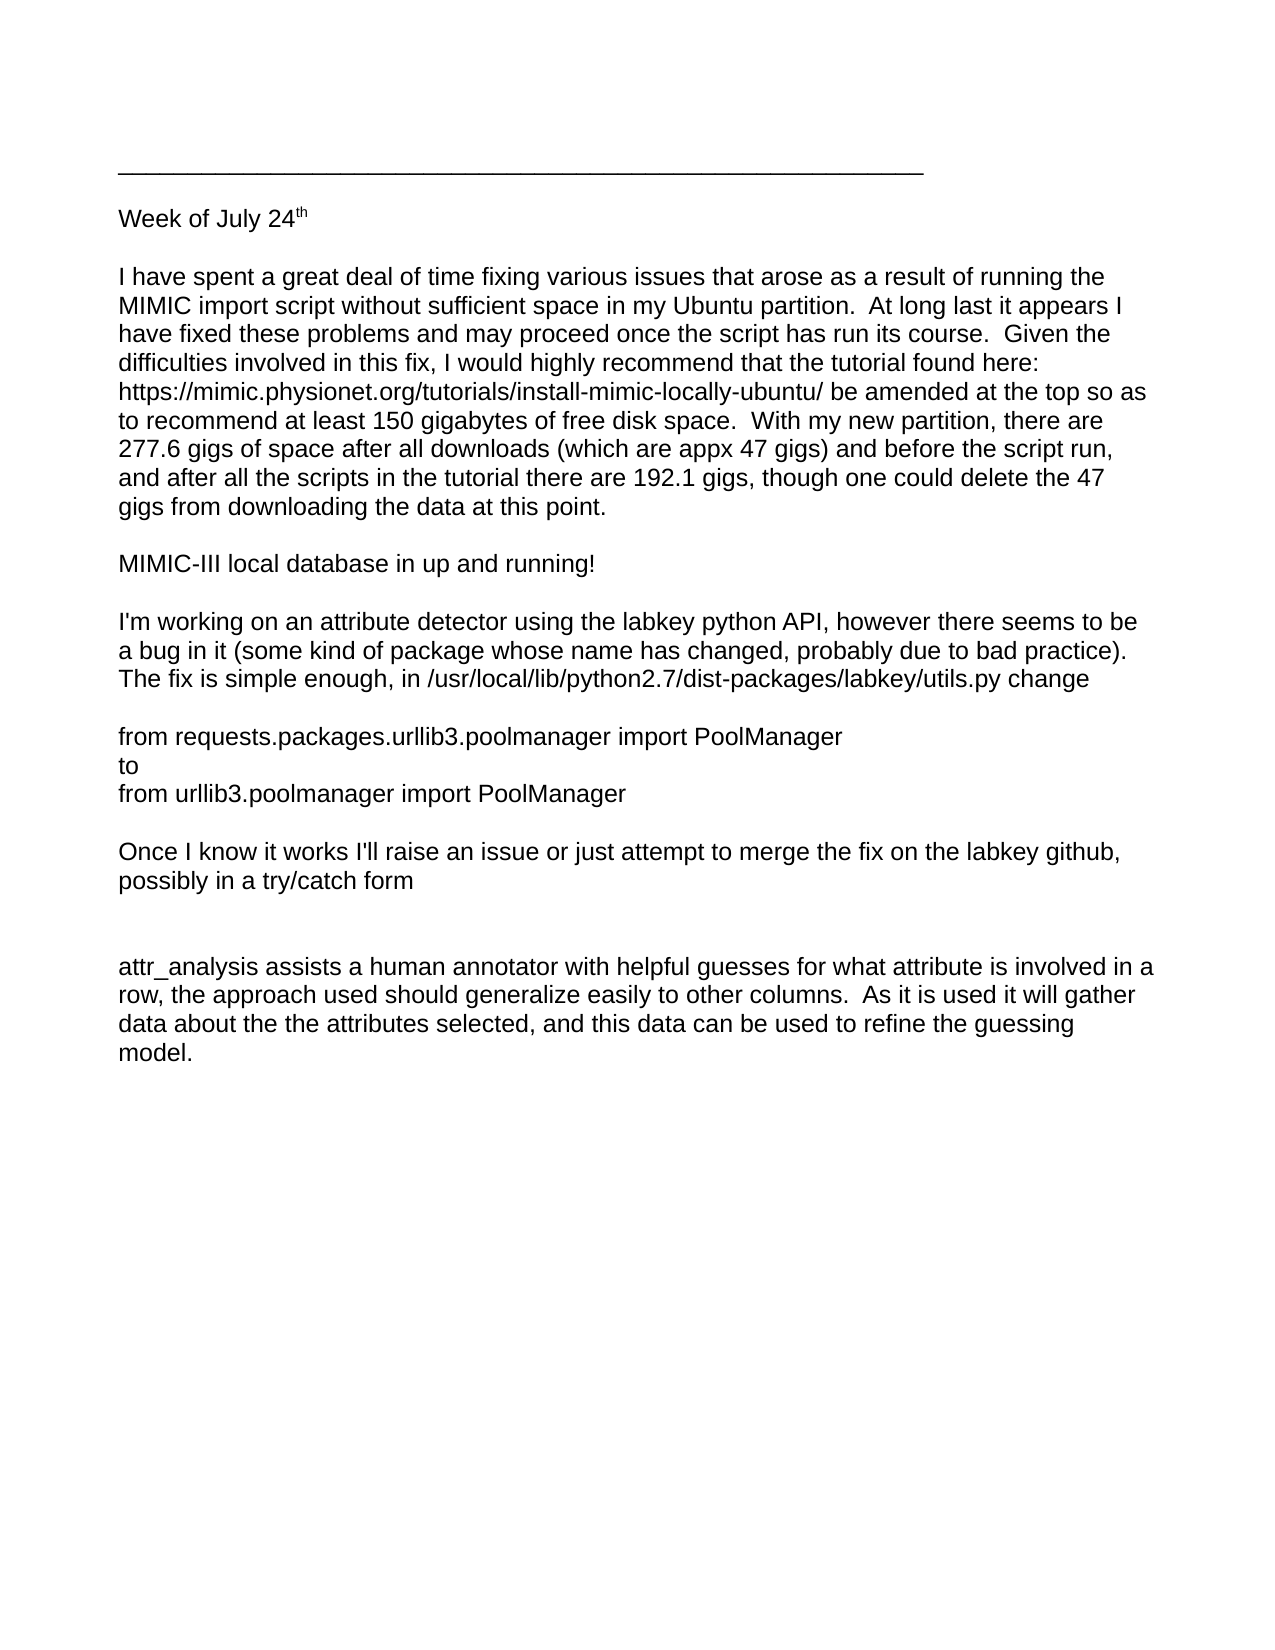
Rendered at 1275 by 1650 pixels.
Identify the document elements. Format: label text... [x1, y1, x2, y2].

text MIMIC-III local database in up and running! [118, 549, 1157, 578]
text I have spent a great deal of time fixing various issues that arose as a result of running the MIMIC import script without sufficient space in my Ubuntu partition. At long last it appears I have fixed these problems and may proceed once the script has run its course. Given the difficulties involved in this fix, I would highly recommend that the tutorial found here: https://mimic.physionet.org/tutorials/install-mimic-locally-ubuntu/ be amended at the top so as to recommend at least 150 gigabytes of free disk space. With my new partition, there are 277.6 gigs of space after all downloads (which are appx 47 gigs) and before the script run, and after all the scripts in the tutorial there are 192.1 gigs, though one could delete the 47 gigs from downloading the data at this point. [118, 262, 1157, 521]
text Week of July 24th [118, 204, 1157, 233]
text attr_analysis assists a human annotator with helpful guesses for what attribute is involved in a row, the approach used should generalize easily to other columns. As it is used it will gather data about the the attributes selected, and this data can be used to refine the guessing model. [118, 951, 1157, 1066]
text __________________________________________________________ [118, 147, 1157, 176]
text to [118, 751, 1157, 779]
text from urllib3.poolmanager import PoolManager [118, 779, 1157, 808]
text Once I know it works I'll raise an issue or just attempt to merge the fix on the labkey github, possibly in a try/catch form [118, 837, 1157, 894]
text from requests.packages.urllib3.poolmanager import PoolManager [118, 722, 1157, 751]
text I'm working on an attribute detector using the labkey python API, however there seems to be a bug in it (some kind of package whose name has changed, probably due to bad practice). The fix is simple enough, in /usr/local/lib/python2.7/dist-packages/labkey/utils.py change [118, 607, 1157, 693]
